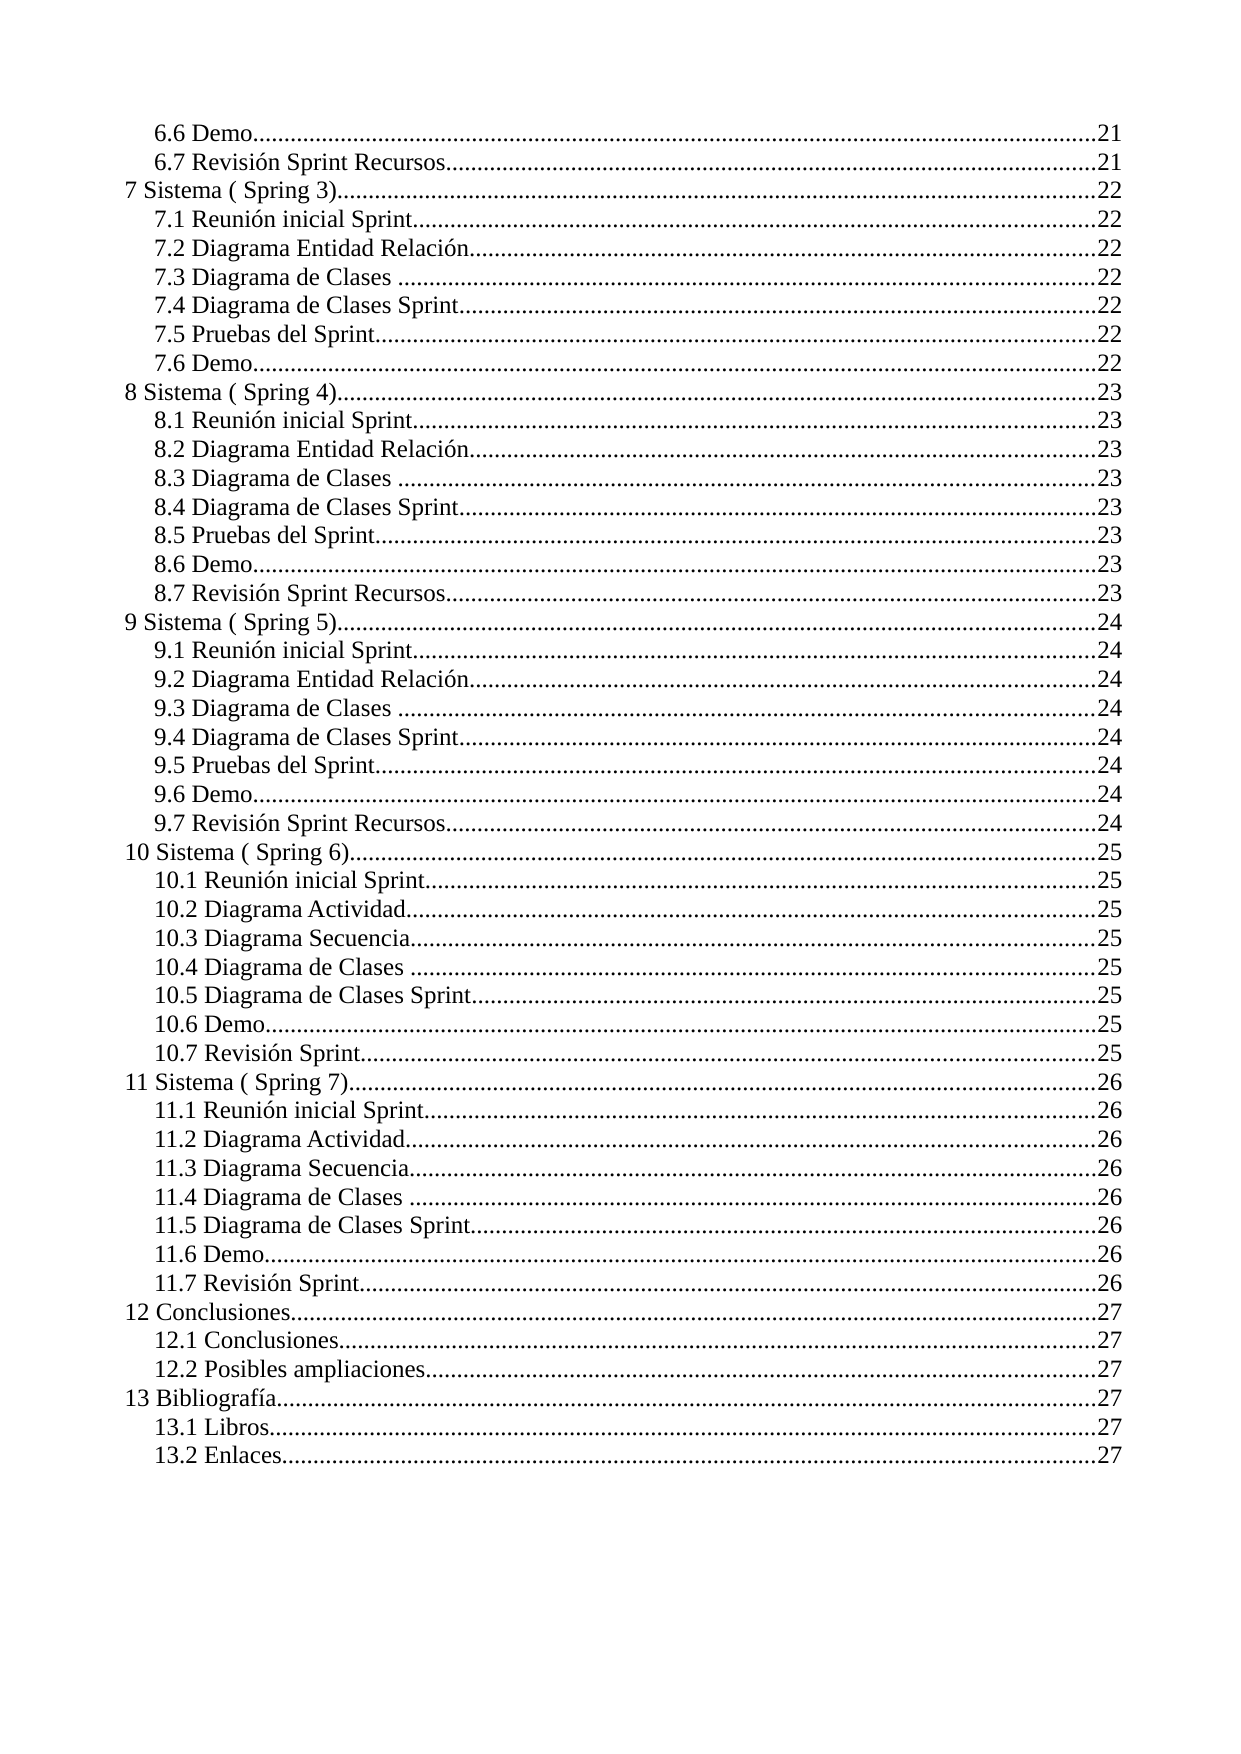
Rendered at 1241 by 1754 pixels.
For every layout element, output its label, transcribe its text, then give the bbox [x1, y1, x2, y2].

text 8.5 Pruebas del Sprint 23 [148, 521, 1122, 549]
text 8.1 Reunión inicial Sprint 23 [148, 406, 1122, 434]
text 6.6 Demo 21 [148, 118, 1122, 147]
text 12.2 Posibles ampliaciones 27 [148, 1354, 1122, 1383]
text 9.2 Diagrama Entidad Relación 24 [148, 664, 1122, 693]
text 10.4 Diagrama de Clases 25 [148, 952, 1122, 981]
text 8.3 Diagrama de Clases 23 [148, 463, 1122, 492]
text 13 Bibliografía 27 [118, 1383, 1122, 1412]
text 7.2 Diagrama Entidad Relación 22 [148, 233, 1122, 262]
text 10.1 Reunión inicial Sprint 25 [148, 866, 1122, 894]
text 12 Conclusiones 27 [118, 1297, 1122, 1326]
text 9 Sistema ( Spring 5) 24 [118, 607, 1122, 636]
text 7.5 Pruebas del Sprint 22 [148, 319, 1122, 348]
text 9.4 Diagrama de Clases Sprint 24 [148, 722, 1122, 751]
text 10.6 Demo 25 [148, 1009, 1122, 1038]
text 8.2 Diagrama Entidad Relación 23 [148, 434, 1122, 463]
text 11.7 Revisión Sprint 26 [148, 1268, 1122, 1297]
text 8.7 Revisión Sprint Recursos 23 [148, 578, 1122, 607]
text 11.4 Diagrama de Clases 26 [148, 1182, 1122, 1211]
text 11.3 Diagrama Secuencia 26 [148, 1153, 1122, 1182]
text 6.7 Revisión Sprint Recursos 21 [148, 147, 1122, 176]
text 12.1 Conclusiones 27 [148, 1326, 1122, 1354]
text 8.4 Diagrama de Clases Sprint 23 [148, 492, 1122, 521]
text 10 Sistema ( Spring 6) 25 [118, 837, 1122, 866]
text 7.4 Diagrama de Clases Sprint 22 [148, 291, 1122, 319]
text 7 Sistema ( Spring 3) 22 [118, 176, 1122, 204]
text 9.5 Pruebas del Sprint 24 [148, 751, 1122, 779]
text 11.6 Demo 26 [148, 1239, 1122, 1268]
text 13.2 Enlaces 27 [148, 1441, 1122, 1469]
text 11.1 Reunión inicial Sprint 26 [148, 1096, 1122, 1124]
text 9.1 Reunión inicial Sprint 24 [148, 636, 1122, 664]
text 10.5 Diagrama de Clases Sprint 25 [148, 981, 1122, 1009]
text 13.1 Libros 27 [148, 1412, 1122, 1441]
text 11.5 Diagrama de Clases Sprint 26 [148, 1211, 1122, 1239]
text 7.3 Diagrama de Clases 22 [148, 262, 1122, 291]
text 7.1 Reunión inicial Sprint 22 [148, 204, 1122, 233]
text 9.7 Revisión Sprint Recursos 24 [148, 808, 1122, 837]
text 10.7 Revisión Sprint 25 [148, 1038, 1122, 1067]
text 9.6 Demo 24 [148, 779, 1122, 808]
text 8.6 Demo 23 [148, 549, 1122, 578]
text 11.2 Diagrama Actividad 26 [148, 1124, 1122, 1153]
text 10.3 Diagrama Secuencia 25 [148, 923, 1122, 952]
text 7.6 Demo 22 [148, 348, 1122, 377]
text 11 Sistema ( Spring 7) 26 [118, 1067, 1122, 1096]
text 9.3 Diagrama de Clases 24 [148, 693, 1122, 722]
text 8 Sistema ( Spring 4) 23 [118, 377, 1122, 406]
text 10.2 Diagrama Actividad 25 [148, 894, 1122, 923]
